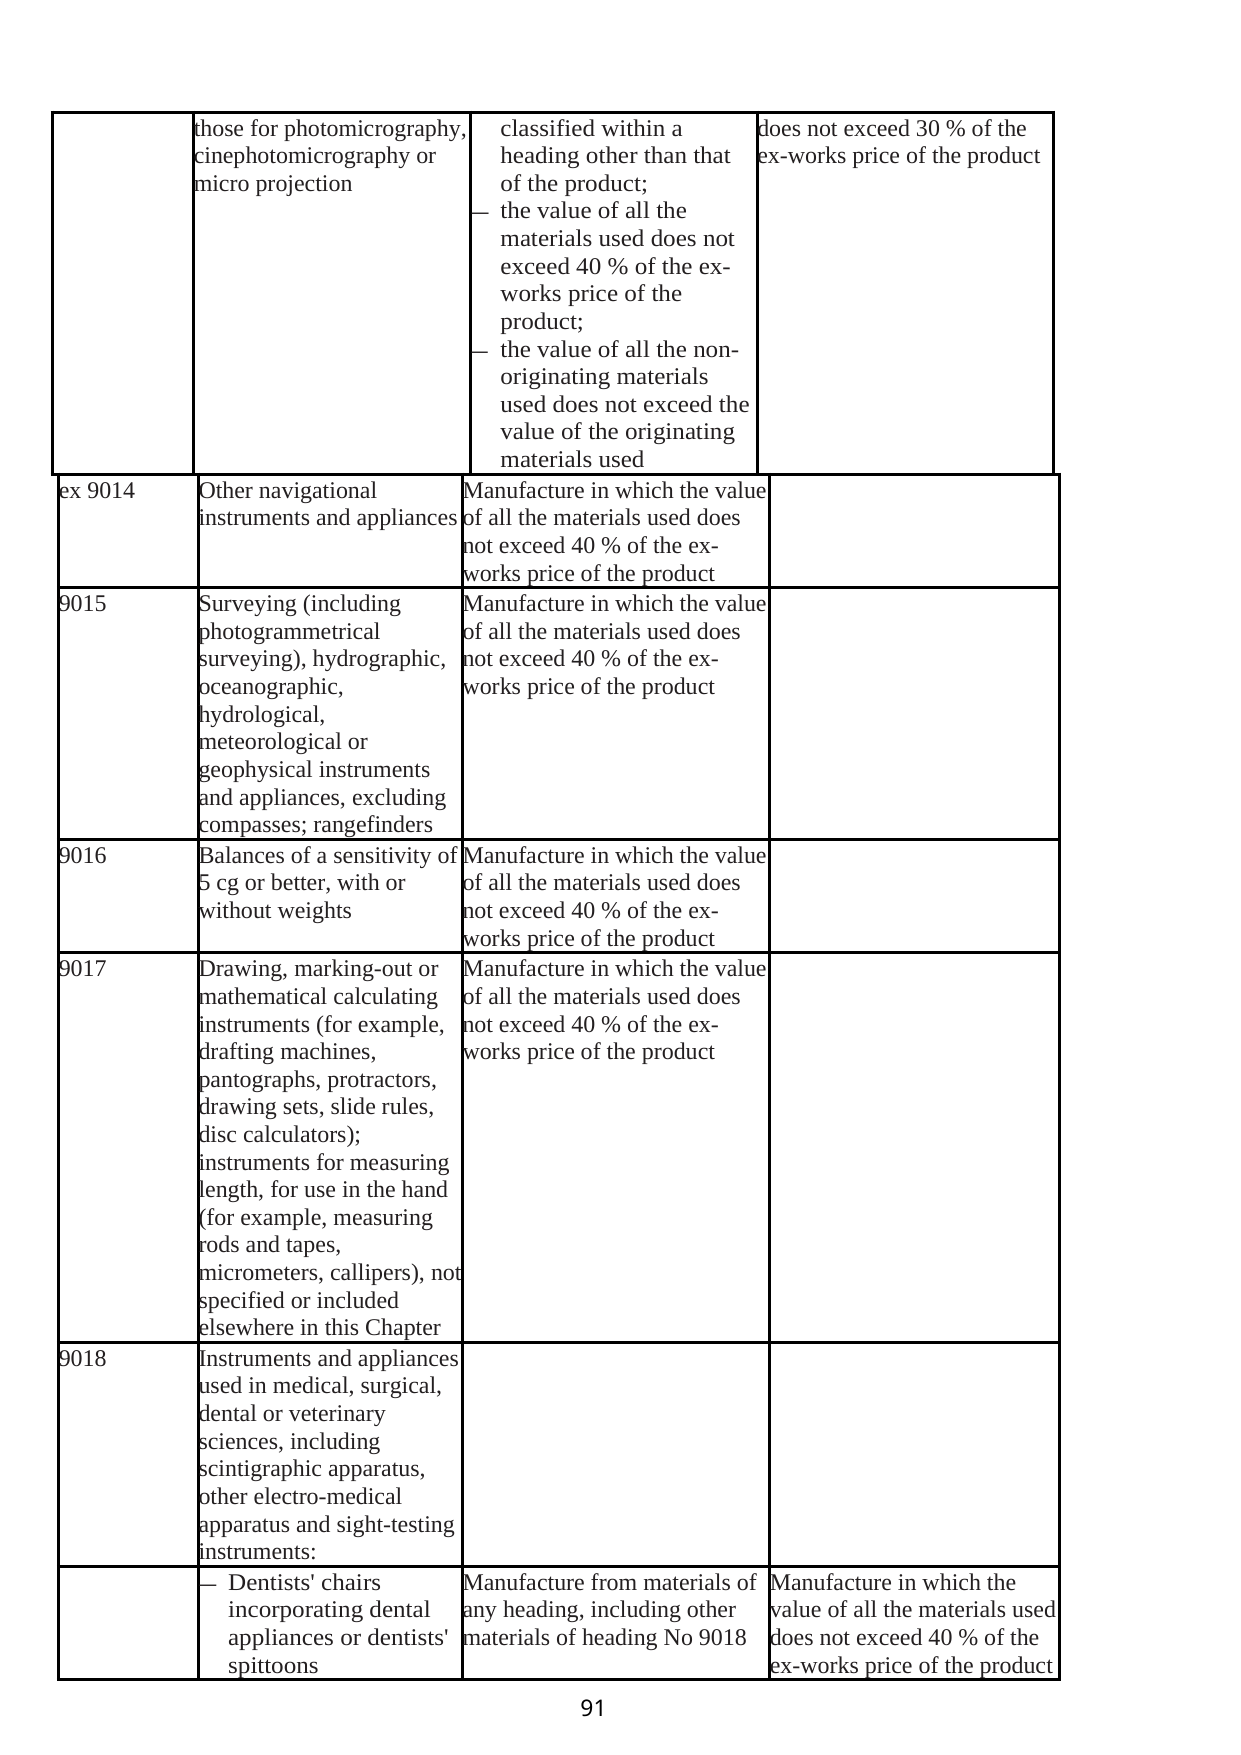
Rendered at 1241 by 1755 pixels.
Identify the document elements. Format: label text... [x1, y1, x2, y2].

table_cell [464, 1344, 768, 1565]
table_cell [52, 951, 57, 1341]
table_cell 9016 [60, 841, 197, 951]
table_cell [1081, 1565, 1091, 1678]
table_cell [54, 114, 192, 473]
table_cell [1060, 111, 1081, 473]
table_cell Manufacture in which the value of all the materials used does not exceed 40 % of the ex-works price of the product [464, 476, 768, 586]
table_cell [1055, 111, 1060, 473]
table_cell [1061, 838, 1081, 951]
table_cell Manufacture in which the value of all the materials used does not exceed 40 % of the ex-works price of the product [464, 589, 768, 838]
table_cell [1061, 473, 1081, 586]
table_cell [1081, 111, 1091, 473]
table_cell [1061, 951, 1081, 1341]
table_cell Instruments and appliances used in medical, surgical, dental or veterinary sciences, including scintigraphic apparatus, other electro-medical apparatus and sight-testing instruments: [200, 1344, 461, 1565]
table_cell Manufacture in which the value of all the materials used does not exceed 40 % of the ex-works price of the product [771, 1568, 1058, 1678]
table_cell Manufacture in which the value of all the materials used does not exceed 40 % of the ex-works price of the product [464, 954, 768, 1341]
table_cell [771, 841, 1058, 951]
table_cell [52, 1565, 57, 1678]
table_cell Surveying (including photogrammetrical surveying), hydrographic, oceanographic, hydrological, meteorological or geophysical instruments and appliances, excluding compasses; rangefinders [200, 589, 461, 838]
table_cell [52, 1341, 57, 1565]
table_cell [1081, 951, 1091, 1341]
table_cell [1061, 1565, 1081, 1678]
table_cell [771, 589, 1058, 838]
table_cell Dentists' chairs incorporating dental appliances or dentists' spittoons [200, 1568, 461, 1678]
table_cell [1081, 1341, 1091, 1565]
table_cell [60, 1568, 197, 1678]
table_cell [52, 476, 57, 586]
table_cell those for photomicrography, cinephotomicrography or micro projection [195, 114, 469, 473]
table_cell [1061, 586, 1081, 838]
table_cell Other navigational instruments and appliances [200, 476, 461, 586]
table_cell [52, 838, 57, 951]
table_cell [771, 476, 1058, 586]
table_cell Manufacture from materials of any heading, including other materials of heading No 9018 [464, 1568, 768, 1678]
table_cell [1081, 473, 1091, 586]
table_cell ex 9014 [60, 476, 197, 586]
table_cell [1061, 1341, 1081, 1565]
table_cell classified within a heading other than that of the product; the value of all the materials used does not exceed 40 % of the ex-works price of the product; the value of all the non-originating materials used does not exceed the value of the originating materials used [472, 114, 756, 473]
table_cell 9018 [60, 1344, 197, 1565]
table_cell 9017 [60, 954, 197, 1341]
table_cell Balances of a sensitivity of 5 cg or better, with or without weights [200, 841, 461, 951]
table_cell Drawing, marking-out or mathematical calculating instruments (for example, drafting machines, pantographs, protractors, drawing sets, slide rules, disc calculators); instruments for measuring length, for use in the hand (for example, measuring rods and tapes, micrometers, callipers), not specified or included elsewhere in this Chapter [200, 954, 461, 1341]
table_cell [1081, 586, 1091, 838]
table_cell [771, 954, 1058, 1341]
table_cell Manufacture in which the value of all the materials used does not exceed 40 % of the ex-works price of the product [464, 841, 768, 951]
table_cell [771, 1344, 1058, 1565]
table_cell [52, 586, 57, 838]
table_cell 9015 [60, 589, 197, 838]
table_cell [1081, 838, 1091, 951]
table_cell does not exceed 30 % of the ex-works price of the product [759, 114, 1052, 473]
